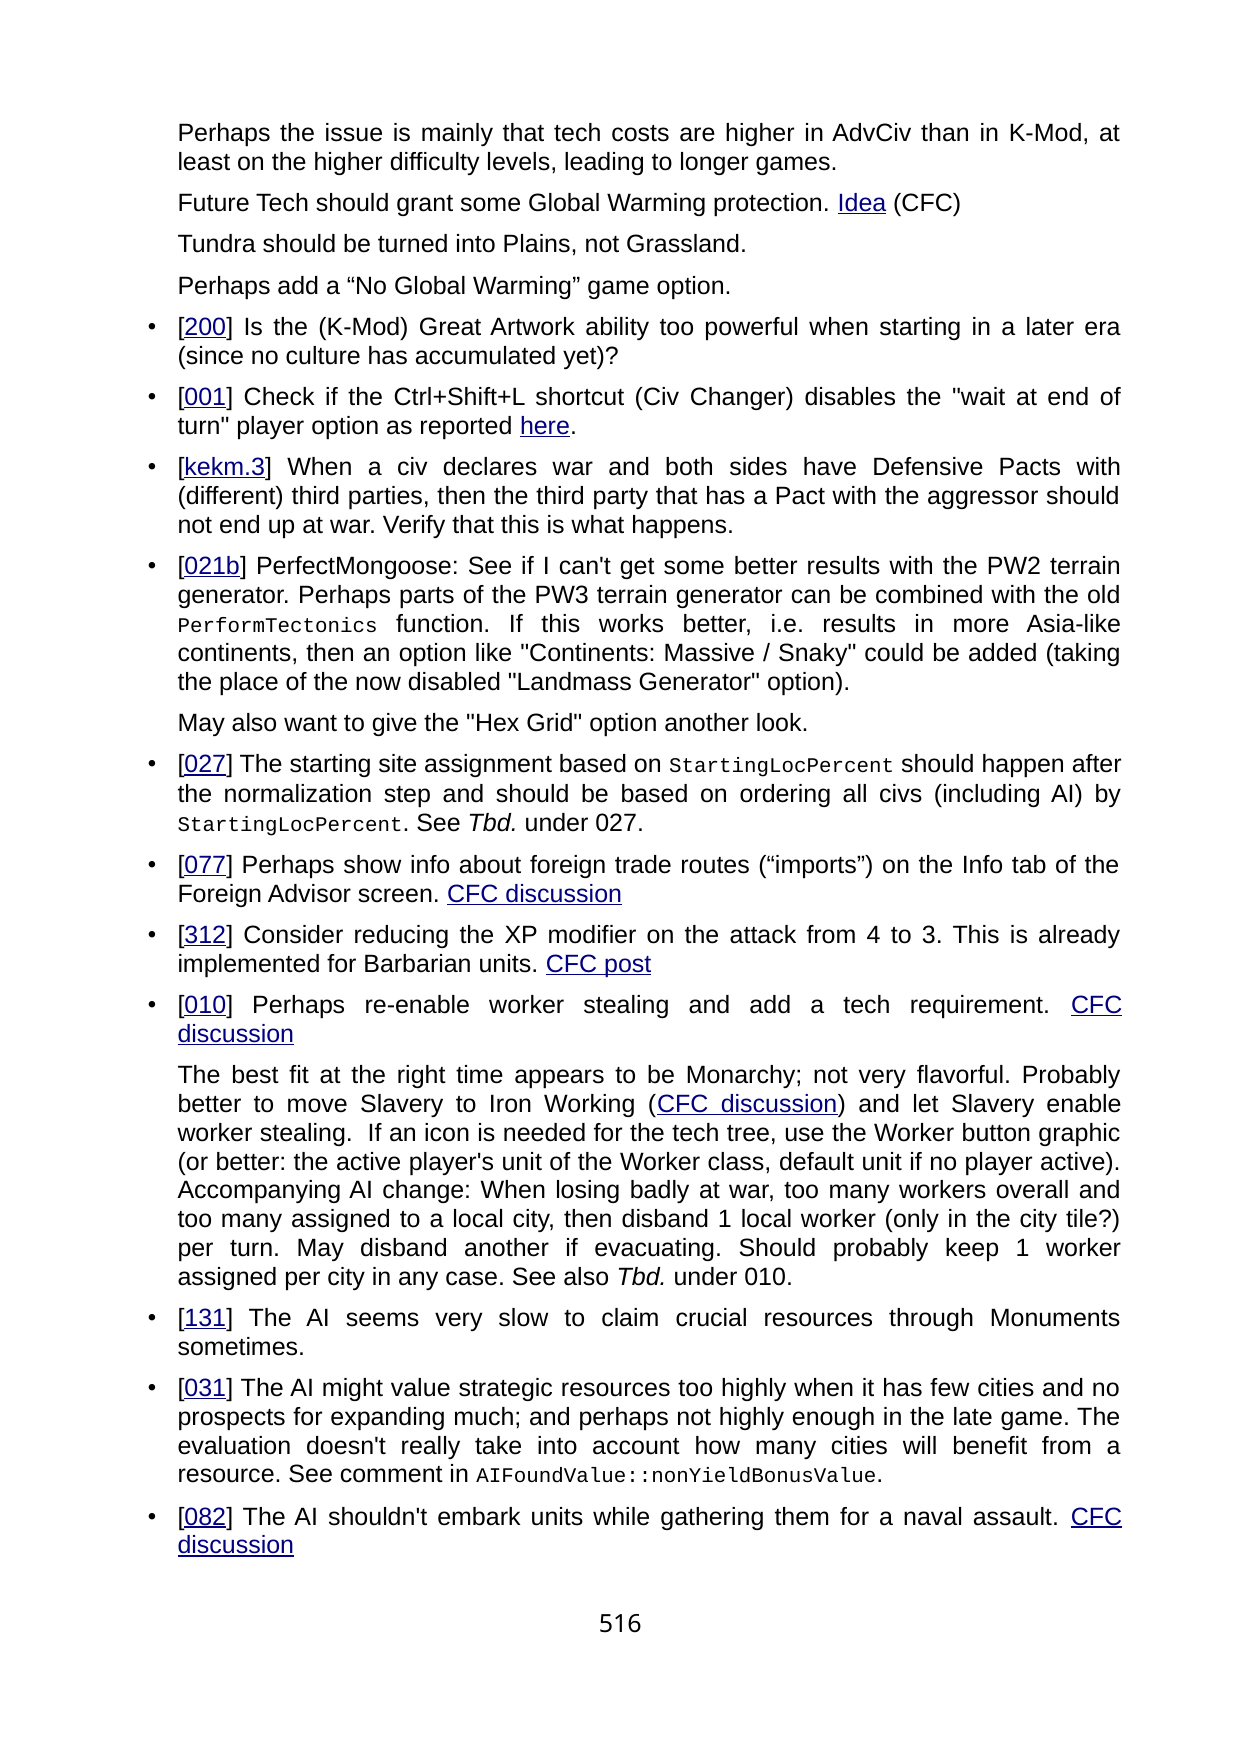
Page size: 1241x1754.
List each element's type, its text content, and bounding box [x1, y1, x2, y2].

list [027] The starting site assignment based on StartingLocPercent should happen after the normalization step and should be based on ordering all civs (including AI) by StartingLocPercent. See Tbd. under 027. [148, 749, 1122, 838]
list [082] The AI shouldn't embark units while gathering them for a naval assault. CFC discussion [148, 1502, 1122, 1559]
list [200] Is the (K-Mod) Great Artwork ability too powerful when starting in a later era (since no culture has accumulated yet)? [148, 312, 1122, 369]
list May also want to give the "Hex Grid" option another look. [148, 708, 1122, 737]
list Tundra should be turned into Plains, not Grassland. [148, 229, 1122, 258]
list Perhaps add a “No Global Warming” game option. [148, 271, 1122, 299]
list [312] Consider reducing the XP modifier on the attack from 4 to 3. This is already implemented for Barbarian units. CFC post [148, 920, 1122, 978]
list Perhaps the issue is mainly that tech costs are higher in AdvCiv than in K-Mod, at least on the higher difficulty levels, leading to longer games. [148, 118, 1122, 176]
list [010] Perhaps re-enable worker stealing and add a tech requirement. CFC discussion [148, 990, 1122, 1048]
list [031] The AI might value strategic resources too highly when it has few cities and no prospects for expanding much; and perhaps not highly enough in the late game. The evaluation doesn't really take into account how many cities will benefit from a resource. See comment in AIFoundValue::nonYieldBonusValue. [148, 1373, 1122, 1489]
list [021b] PerfectMongoose: See if I can't get some better results with the PW2 terrain generator. Perhaps parts of the PW3 terrain generator can be combined with the old PerformTectonics function. If this works better, i.e. results in more Asia-like continents, then an option like "Continents: Massive / Snaky" could be added (taking the place of the now disabled "Landmass Generator" option). [148, 551, 1122, 696]
list Future Tech should grant some Global Warming protection. Idea (CFC) [148, 188, 1122, 217]
list [077] Perhaps show info about foreign trade routes (“imports”) on the Info tab of the Foreign Advisor screen. CFC discussion [148, 850, 1122, 908]
list [kekm.3] When a civ declares war and both sides have Defensive Pacts with (different) third parties, then the third party that has a Pact with the aggressor should not end up at war. Verify that this is what happens. [148, 452, 1122, 538]
list [001] Check if the Ctrl+Shift+L shortcut (Civ Changer) disables the "wait at end of turn" player option as reported here. [148, 382, 1122, 439]
list [131] The AI seems very slow to claim crucial resources through Monuments sometimes. [148, 1303, 1122, 1361]
list The best fit at the right time appears to be Monarchy; not very flavorful. Probably better to move Slavery to Iron Working (CFC discussion) and let Slavery enable worker stealing. If an icon is needed for the tech tree, use the Worker button graphic (or better: the active player's unit of the Worker class, default unit if no player active). Accompanying AI change: When losing badly at war, too many workers overall and too many assigned to a local city, then disband 1 local worker (only in the city tile?) per turn. May disband another if evacuating. Should probably keep 1 worker assigned per city in any case. See also Tbd. under 010. [148, 1060, 1122, 1290]
